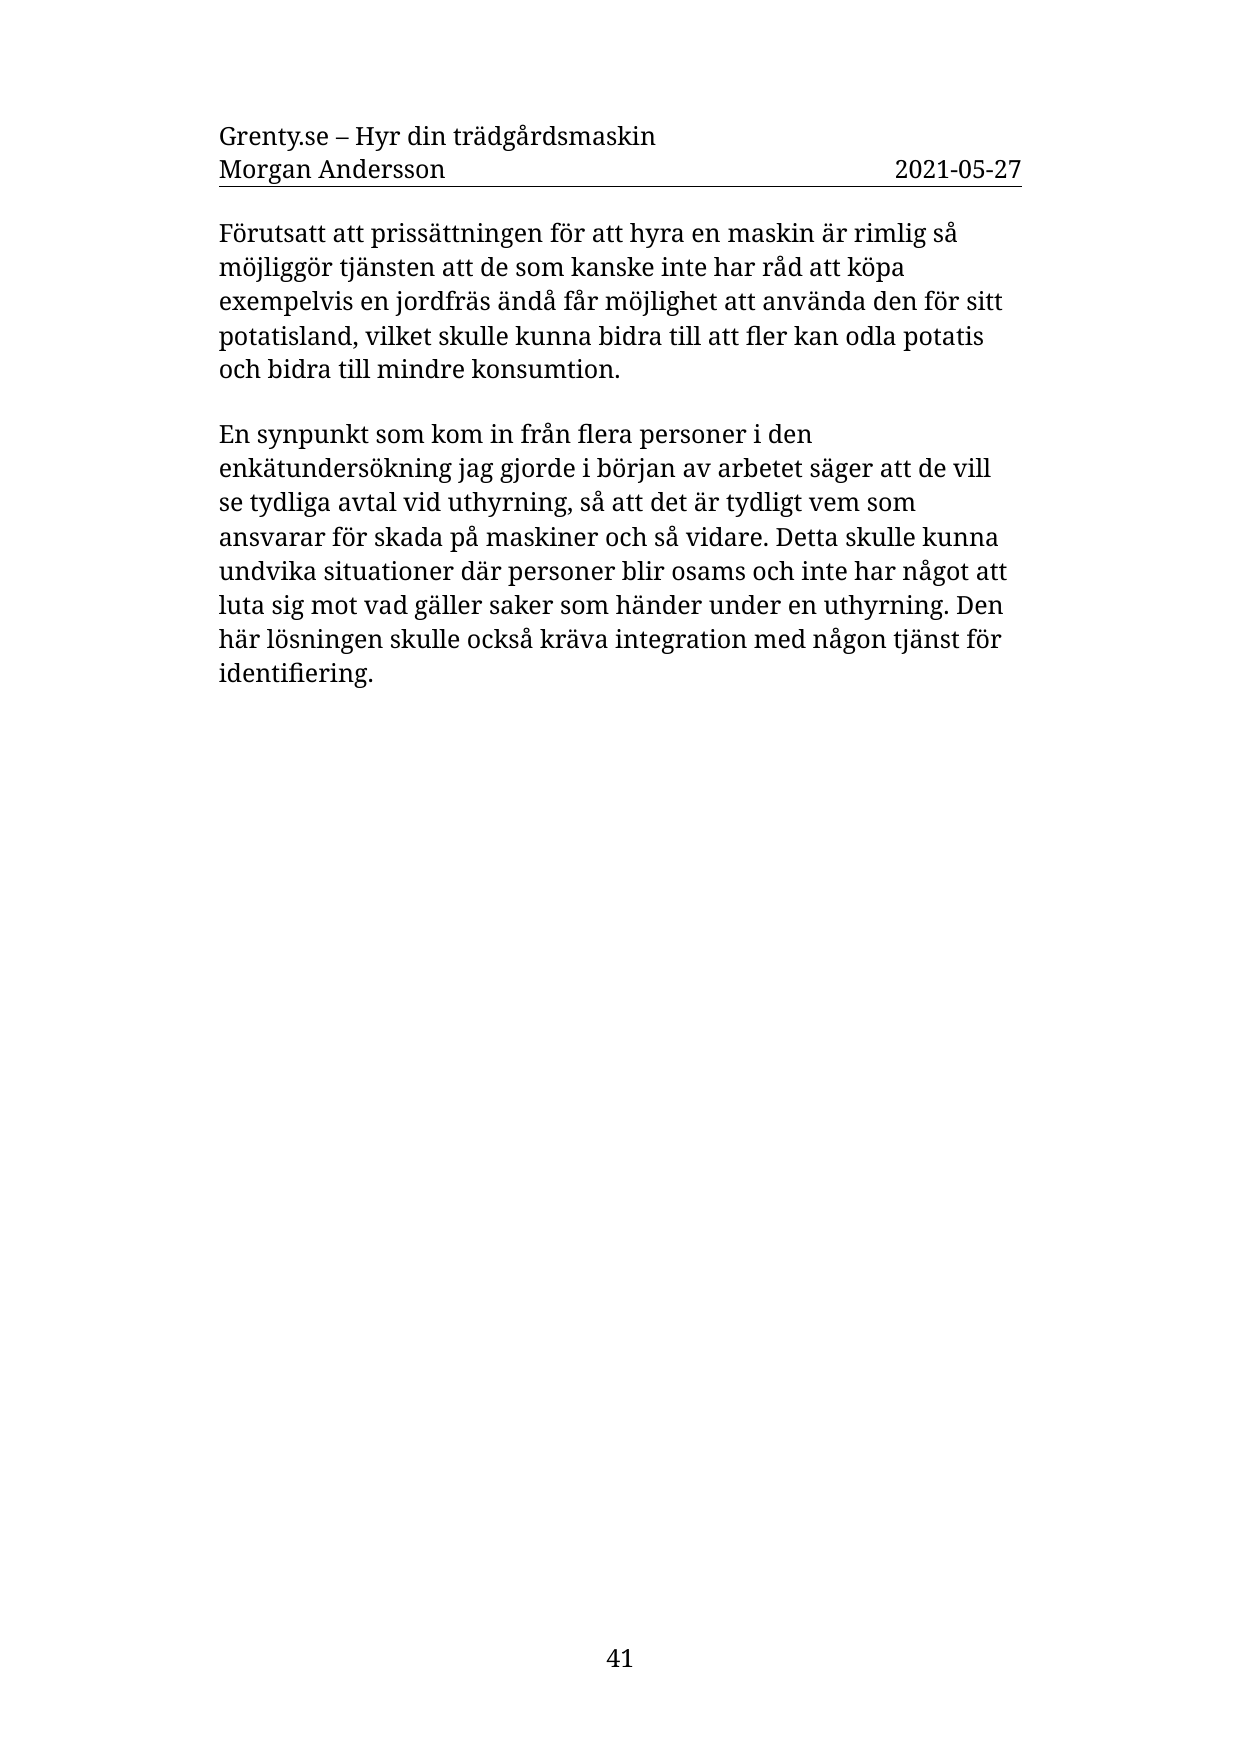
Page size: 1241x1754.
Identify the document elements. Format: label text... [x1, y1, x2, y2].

text En synpunkt som kom in från flera personer i den enkätundersökning jag gjorde i början av arbetet säger att de vill se tydliga avtal vid uthyrning, så att det är tydligt vem som ansvarar för skada på maskiner och så vidare. Detta skulle kunna undvika situationer där personer blir osams och inte har något att luta sig mot vad gäller saker som händer under en uthyrning. Den här lösningen skulle också kräva integration med någon tjänst för identifiering. [218, 417, 1022, 689]
text Förutsatt att prissättningen för att hyra en maskin är rimlig så möjliggör tjänsten att de som kanske inte har råd att köpa exempelvis en jordfräs ändå får möjlighet att använda den för sitt potatisland, vilket skulle kunna bidra till att fler kan odla potatis och bidra till mindre konsumtion. [218, 216, 1022, 386]
